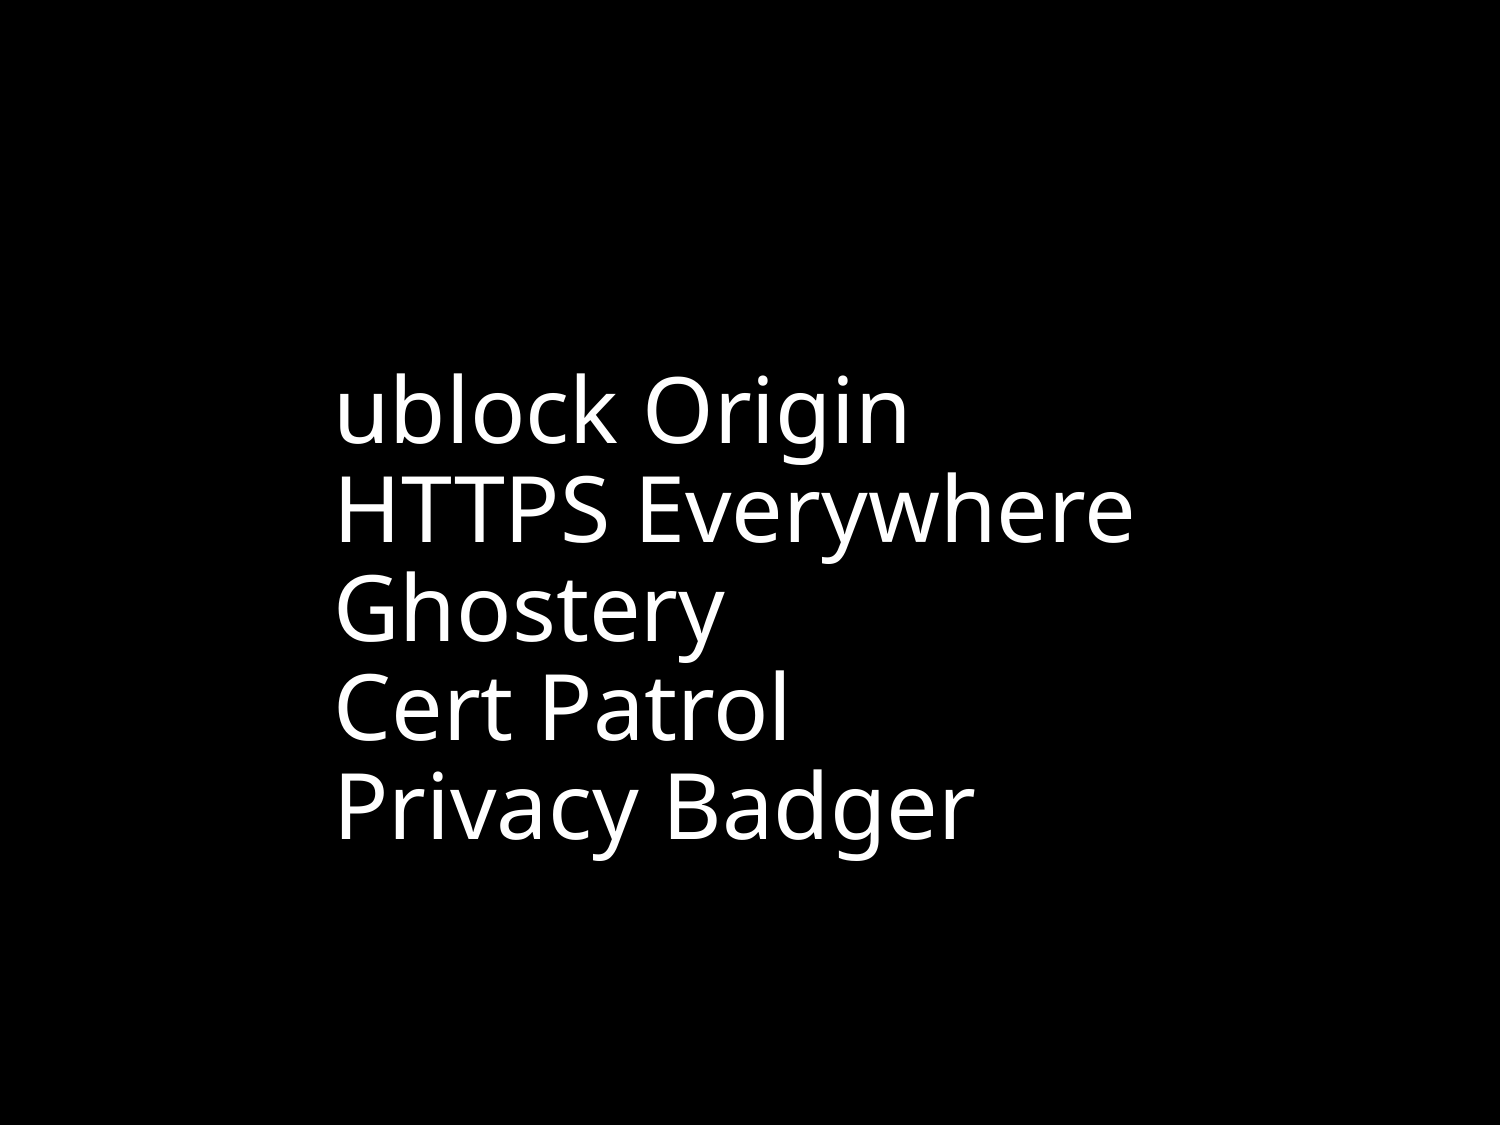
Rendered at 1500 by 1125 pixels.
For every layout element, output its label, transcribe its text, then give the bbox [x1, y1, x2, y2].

title ublock Origin HTTPS Everywhere Ghostery Cert Patrol Privacy Badger [97, 60, 1373, 1066]
